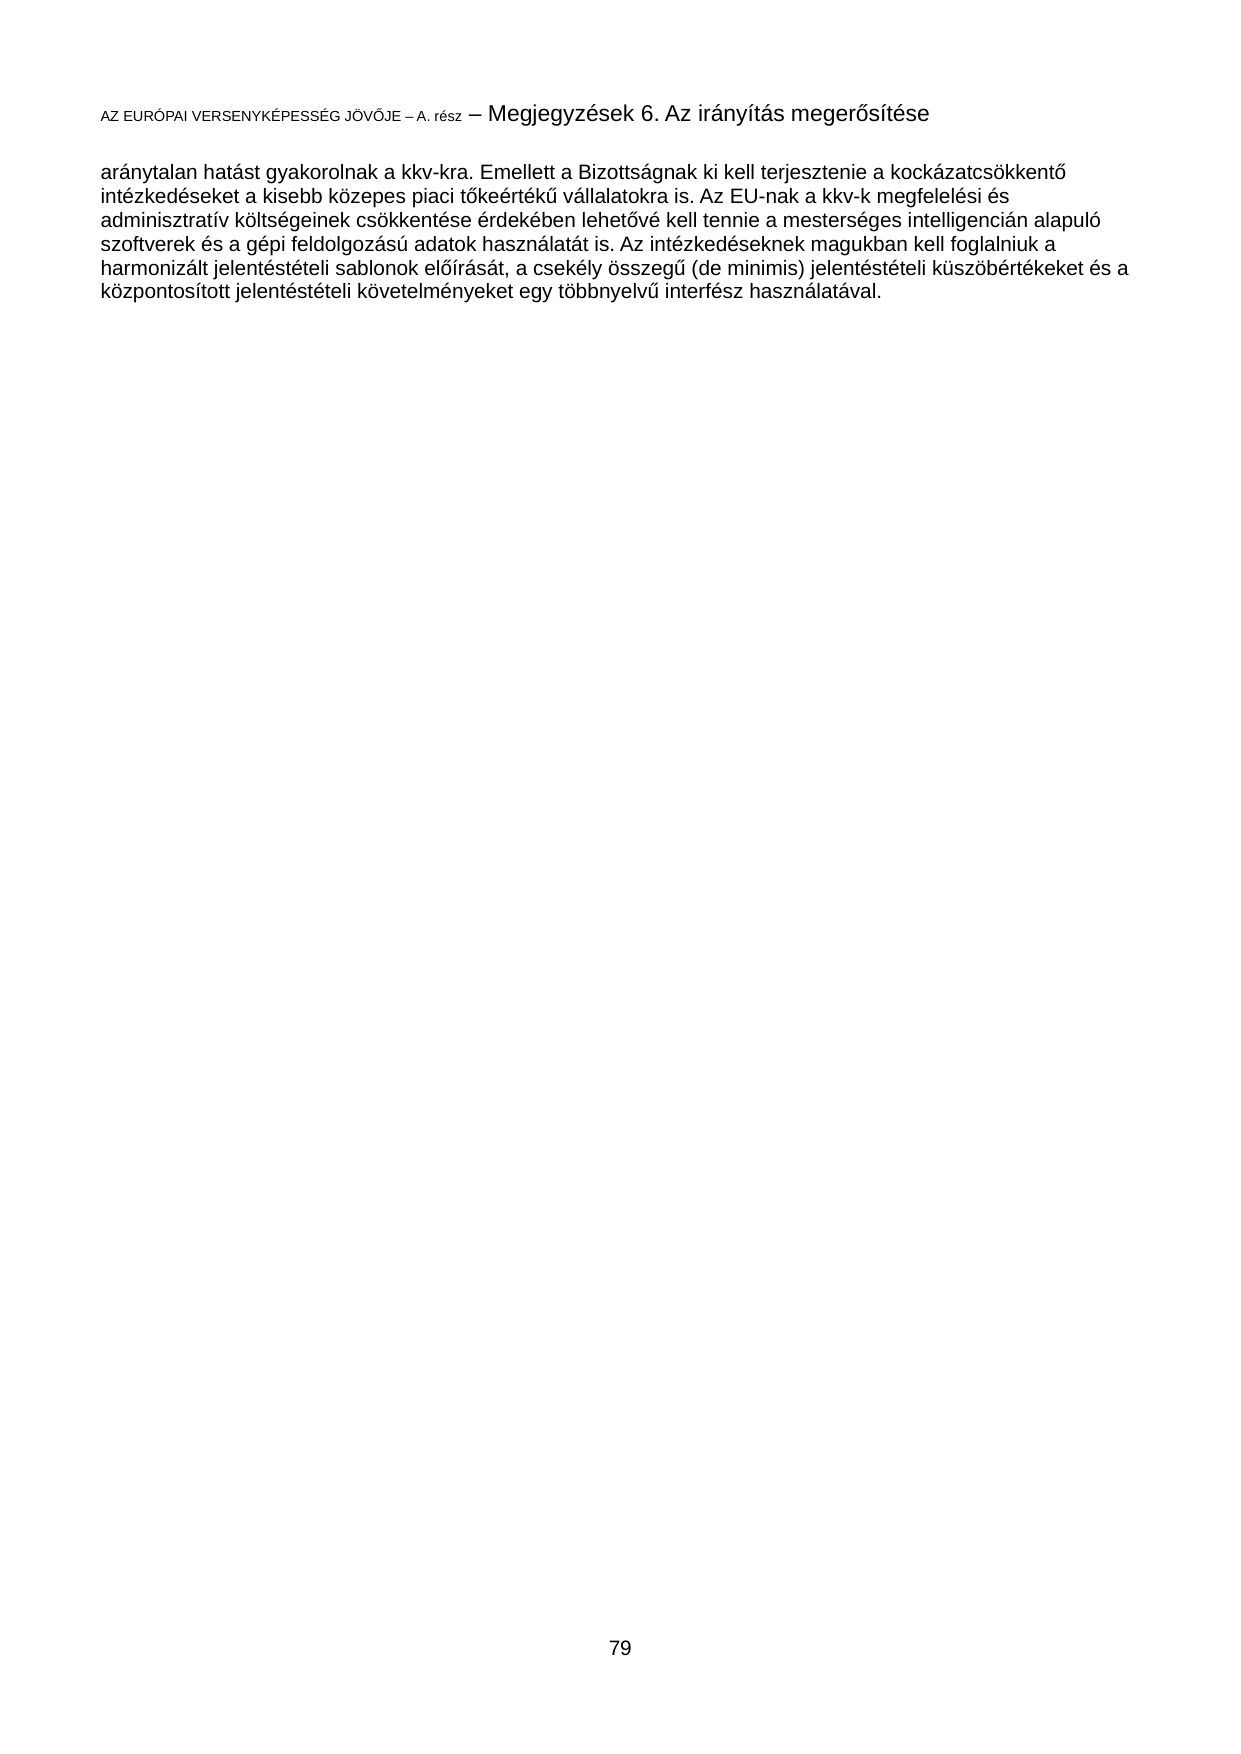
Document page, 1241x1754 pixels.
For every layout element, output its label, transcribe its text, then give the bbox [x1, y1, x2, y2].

text aránytalan hatást gyakorolnak a kkv-kra. Emellett a Bizottságnak ki kell terjesztenie a kockázatcsökkentő intézkedéseket a kisebb közepes piaci tőkeértékű vállalatokra is. Az EU-nak a kkv-k megfelelési és adminisztratív költségeinek csökkentése érdekében lehetővé kell tennie a mesterséges intelligencián alapuló szoftverek és a gépi feldolgozású adatok használatát is. Az intézkedéseknek magukban kell foglalniuk a harmonizált jelentéstételi sablonok előírását, a csekély összegű (de minimis) jelentéstételi küszöbértékeket és a központosított jelentéstételi követelményeket egy többnyelvű interfész használatával. [100, 159, 1140, 303]
